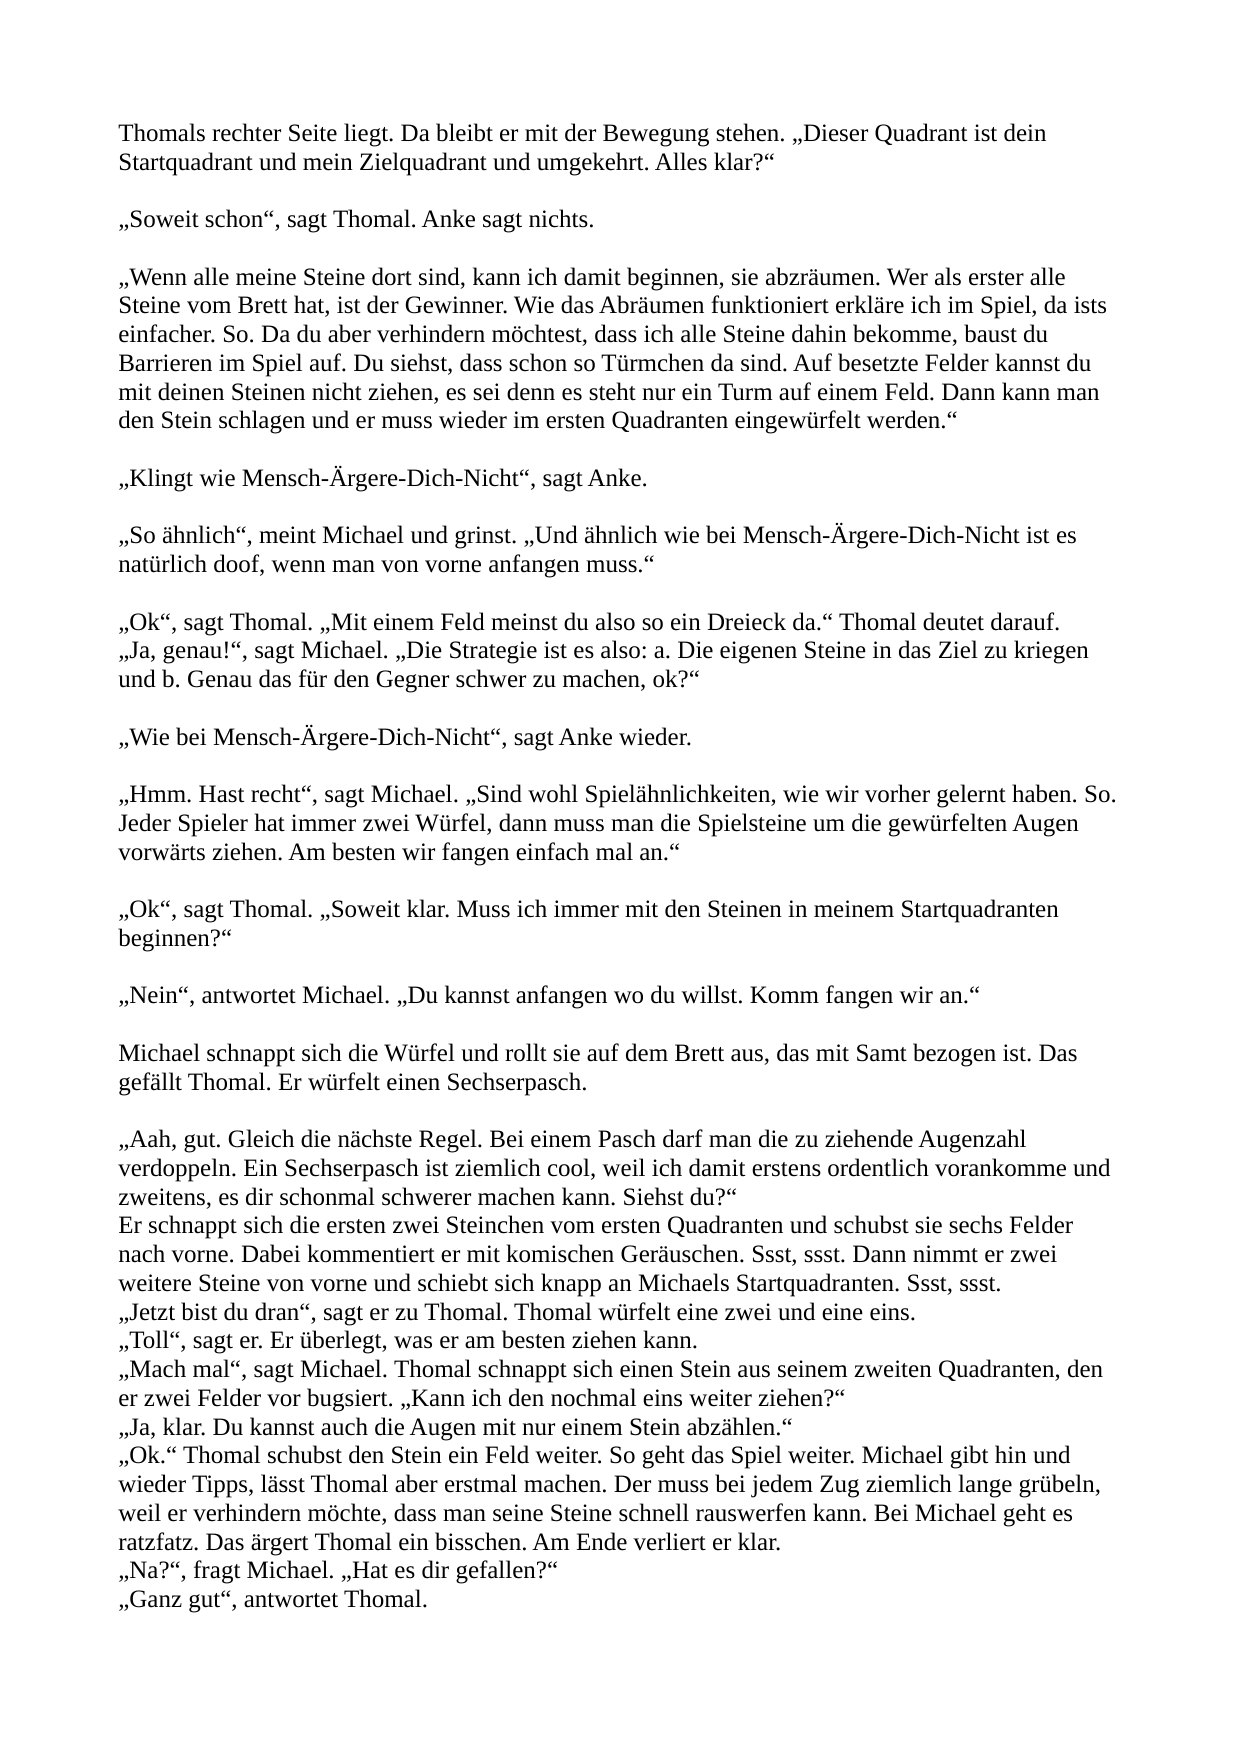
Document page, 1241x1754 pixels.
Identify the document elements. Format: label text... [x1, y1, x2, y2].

text „Ja, klar. Du kannst auch die Augen mit nur einem Stein abzählen.“ [118, 1412, 1122, 1441]
text „Hmm. Hast recht“, sagt Michael. „Sind wohl Spielähnlichkeiten, wie wir vorher gelernt haben. So. Jeder Spieler hat immer zwei Würfel, dann muss man die Spielsteine um die gewürfelten Augen vorwärts ziehen. Am besten wir fangen einfach mal an.“ [118, 779, 1122, 866]
text „Ja, genau!“, sagt Michael. „Die Strategie ist es also: a. Die eigenen Steine in das Ziel zu kriegen und b. Genau das für den Gegner schwer zu machen, ok?“ [118, 636, 1122, 693]
text Er schnappt sich die ersten zwei Steinchen vom ersten Quadranten und schubst sie sechs Felder nach vorne. Dabei kommentiert er mit komischen Geräuschen. Ssst, ssst. Dann nimmt er zwei weitere Steine von vorne und schiebt sich knapp an Michaels Startquadranten. Ssst, ssst. [118, 1211, 1122, 1297]
text „Ok.“ Thomal schubst den Stein ein Feld weiter. So geht das Spiel weiter. Michael gibt hin und wieder Tipps, lässt Thomal aber erstmal machen. Der muss bei jedem Zug ziemlich lange grübeln, weil er verhindern möchte, dass man seine Steine schnell rauswerfen kann. Bei Michael geht es ratzfatz. Das ärgert Thomal ein bisschen. Am Ende verliert er klar. [118, 1441, 1122, 1556]
text „Na?“, fragt Michael. „Hat es dir gefallen?“ [118, 1556, 1122, 1584]
text „Wenn alle meine Steine dort sind, kann ich damit beginnen, sie abzräumen. Wer als erster alle Steine vom Brett hat, ist der Gewinner. Wie das Abräumen funktioniert erkläre ich im Spiel, da ists einfacher. So. Da du aber verhindern möchtest, dass ich alle Steine dahin bekomme, baust du Barrieren im Spiel auf. Du siehst, dass schon so Türmchen da sind. Auf besetzte Felder kannst du mit deinen Steinen nicht ziehen, es sei denn es steht nur ein Turm auf einem Feld. Dann kann man den Stein schlagen und er muss wieder im ersten Quadranten eingewürfelt werden.“ [118, 262, 1122, 434]
text „Aah, gut. Gleich die nächste Regel. Bei einem Pasch darf man die zu ziehende Augenzahl verdoppeln. Ein Sechserpasch ist ziemlich cool, weil ich damit erstens ordentlich vorankomme und zweitens, es dir schonmal schwerer machen kann. Siehst du?“ [118, 1124, 1122, 1211]
text Thomals rechter Seite liegt. Da bleibt er mit der Bewegung stehen. „Dieser Quadrant ist dein Startquadrant und mein Zielquadrant und umgekehrt. Alles klar?“ [118, 118, 1122, 176]
text „Klingt wie Mensch-Ärgere-Dich-Nicht“, sagt Anke. [118, 463, 1122, 492]
text „Soweit schon“, sagt Thomal. Anke sagt nichts. [118, 204, 1122, 233]
text „Mach mal“, sagt Michael. Thomal schnappt sich einen Stein aus seinem zweiten Quadranten, den er zwei Felder vor bugsiert. „Kann ich den nochmal eins weiter ziehen?“ [118, 1354, 1122, 1412]
text „Ok“, sagt Thomal. „Soweit klar. Muss ich immer mit den Steinen in meinem Startquadranten beginnen?“ [118, 894, 1122, 952]
text „Ok“, sagt Thomal. „Mit einem Feld meinst du also so ein Dreieck da.“ Thomal deutet darauf. [118, 607, 1122, 636]
text „So ähnlich“, meint Michael und grinst. „Und ähnlich wie bei Mensch-Ärgere-Dich-Nicht ist es natürlich doof, wenn man von vorne anfangen muss.“ [118, 521, 1122, 578]
text „Jetzt bist du dran“, sagt er zu Thomal. Thomal würfelt eine zwei und eine eins. [118, 1297, 1122, 1326]
text „Nein“, antwortet Michael. „Du kannst anfangen wo du willst. Komm fangen wir an.“ [118, 981, 1122, 1009]
text „Wie bei Mensch-Ärgere-Dich-Nicht“, sagt Anke wieder. [118, 722, 1122, 751]
text Michael schnappt sich die Würfel und rollt sie auf dem Brett aus, das mit Samt bezogen ist. Das gefällt Thomal. Er würfelt einen Sechserpasch. [118, 1038, 1122, 1096]
text „Toll“, sagt er. Er überlegt, was er am besten ziehen kann. [118, 1326, 1122, 1354]
text „Ganz gut“, antwortet Thomal. [118, 1584, 1122, 1613]
